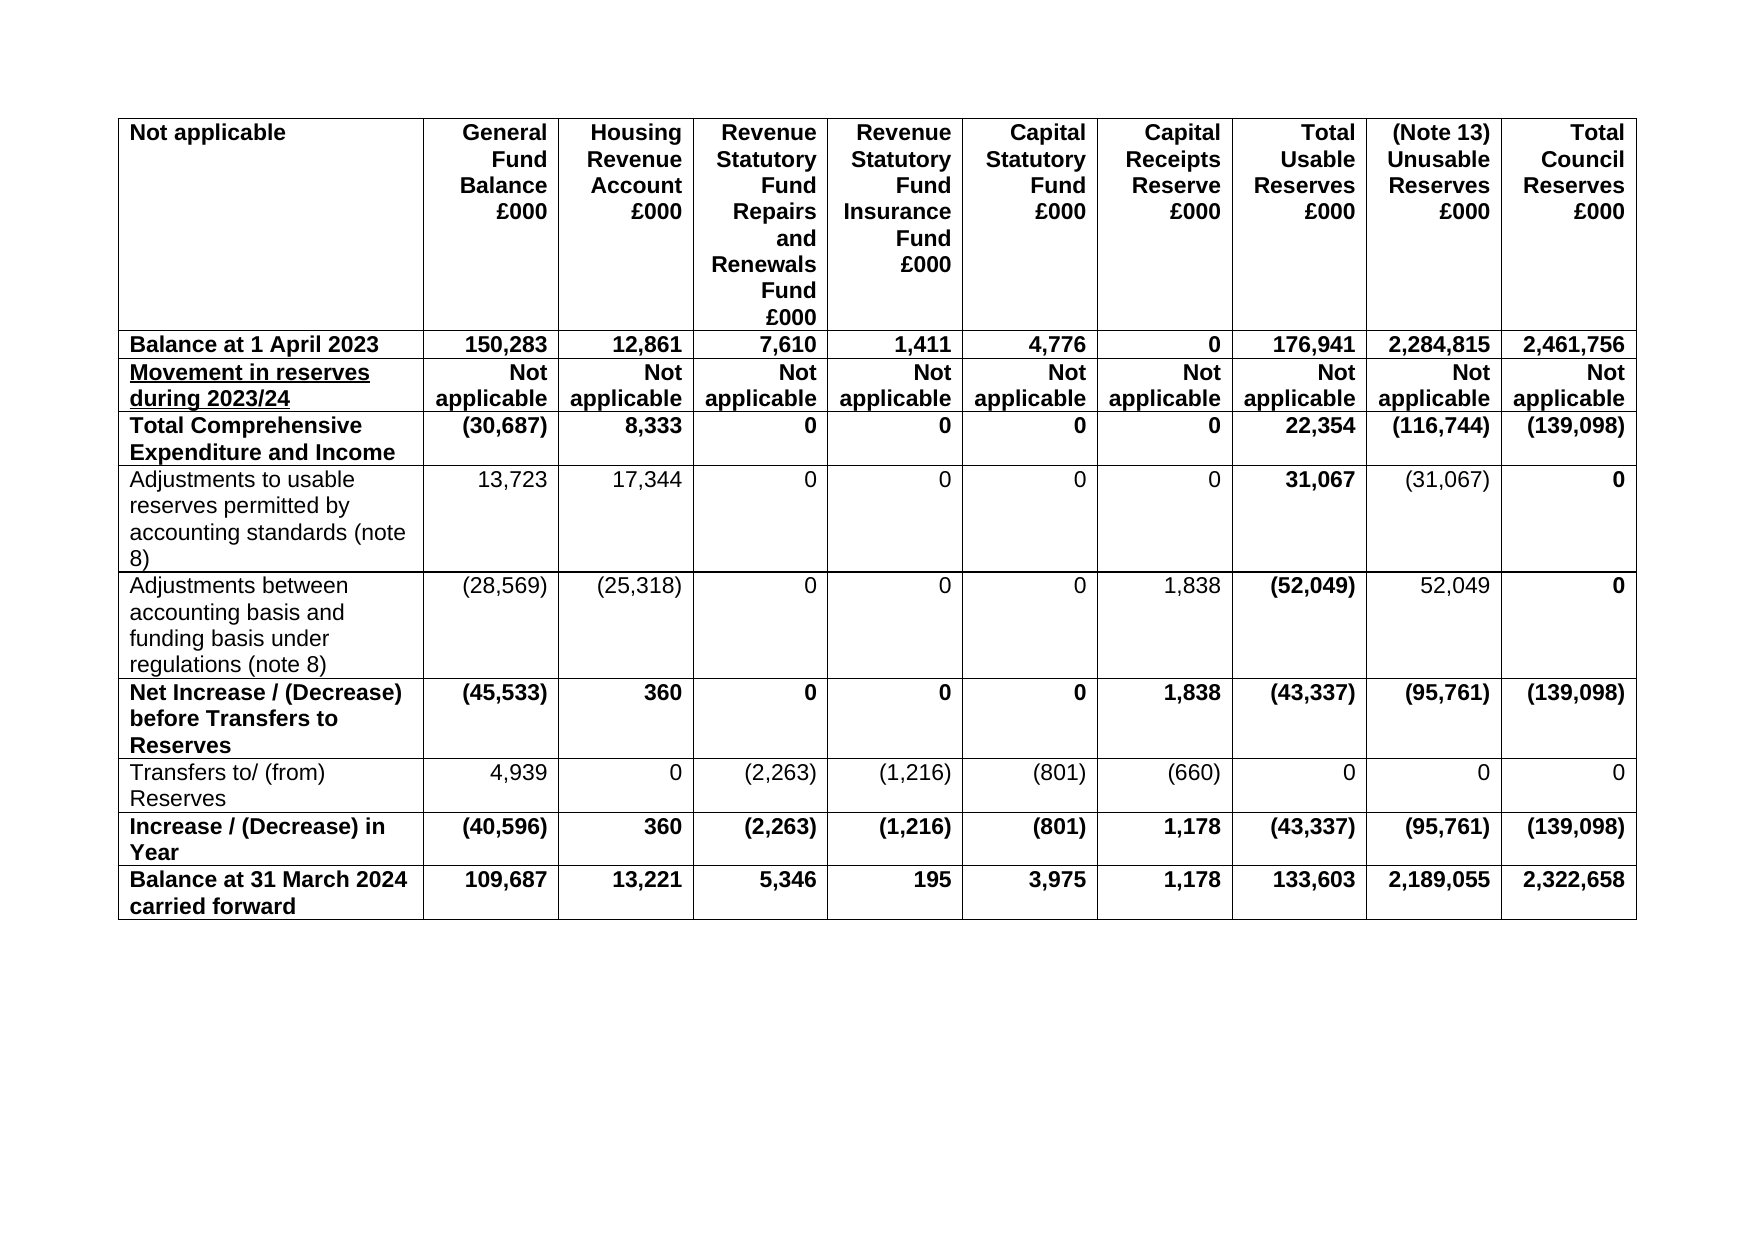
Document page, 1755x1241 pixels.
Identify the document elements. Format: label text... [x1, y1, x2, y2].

table_cell 13,221 [559, 866, 693, 919]
table_cell 31,067 [1233, 466, 1366, 571]
table_cell 1,178 [1098, 866, 1232, 919]
table_cell (52,049) [1233, 573, 1366, 678]
table_cell (139,098) [1502, 679, 1636, 758]
table_cell (43,337) [1233, 813, 1366, 865]
table_cell Movement in reserves during 2023/24 [119, 359, 423, 411]
table_cell Adjustments between accounting basis and funding basis under regulations (note 8) [119, 573, 423, 678]
table_cell 0 [828, 573, 962, 678]
table_header (Note 13) Unusable Reserves £000 [1367, 119, 1501, 330]
table_cell (95,761) [1367, 813, 1501, 865]
table_cell Not applicable [963, 359, 1097, 411]
table_cell (116,744) [1367, 412, 1501, 465]
table_cell (40,596) [424, 813, 558, 865]
table_cell Increase / (Decrease) in Year [119, 813, 423, 865]
table_cell 0 [828, 466, 962, 571]
table_header Revenue Statutory Fund Repairs and Renewals Fund £000 [694, 119, 827, 330]
table_cell (95,761) [1367, 679, 1501, 758]
table_cell 0 [1233, 759, 1366, 812]
table_cell 0 [694, 466, 827, 571]
table_cell 0 [1367, 759, 1501, 812]
table_cell 22,354 [1233, 412, 1366, 465]
table_cell (30,687) [424, 412, 558, 465]
table_header Total Usable Reserves £000 [1233, 119, 1366, 330]
table_cell 5,346 [694, 866, 827, 919]
table_cell 0 [963, 679, 1097, 758]
table_cell 0 [694, 573, 827, 678]
table_cell 2,189,055 [1367, 866, 1501, 919]
table_cell (45,533) [424, 679, 558, 758]
table_cell Transfers to/ (from) Reserves [119, 759, 423, 812]
table_cell 12,861 [559, 331, 693, 357]
table_cell Balance at 31 March 2024 carried forward [119, 866, 423, 919]
table_header Housing Revenue Account £000 [559, 119, 693, 330]
table_cell 176,941 [1233, 331, 1366, 357]
table_cell Not applicable [1098, 359, 1232, 411]
table_cell 1,178 [1098, 813, 1232, 865]
table_cell 1,838 [1098, 679, 1232, 758]
table_cell (139,098) [1502, 813, 1636, 865]
table_cell 0 [963, 412, 1097, 465]
table_cell 0 [694, 412, 827, 465]
table_cell (660) [1098, 759, 1232, 812]
table_header Capital Statutory Fund £000 [963, 119, 1097, 330]
table_cell 2,284,815 [1367, 331, 1501, 357]
table_cell Not applicable [424, 359, 558, 411]
table_cell Not applicable [828, 359, 962, 411]
table_cell 0 [559, 759, 693, 812]
table_cell 3,975 [963, 866, 1097, 919]
table_cell 0 [963, 573, 1097, 678]
table_cell 4,939 [424, 759, 558, 812]
table_header Revenue Statutory Fund Insurance Fund £000 [828, 119, 962, 330]
table_cell (43,337) [1233, 679, 1366, 758]
table_cell (28,569) [424, 573, 558, 678]
table_cell 2,322,658 [1502, 866, 1636, 919]
table_cell 4,776 [963, 331, 1097, 357]
table_cell 0 [1502, 759, 1636, 812]
table_cell (801) [963, 813, 1097, 865]
table_cell Net Increase / (Decrease) before Transfers to Reserves [119, 679, 423, 758]
table_cell 0 [1502, 573, 1636, 678]
table_cell 0 [828, 412, 962, 465]
table_cell Total Comprehensive Expenditure and Income [119, 412, 423, 465]
table_cell 0 [1502, 466, 1636, 571]
table_cell 0 [828, 679, 962, 758]
table_cell 195 [828, 866, 962, 919]
table_cell (801) [963, 759, 1097, 812]
table_cell 109,687 [424, 866, 558, 919]
table_cell (1,216) [828, 813, 962, 865]
table_cell Not applicable [1367, 359, 1501, 411]
table_cell 7,610 [694, 331, 827, 357]
table_cell (31,067) [1367, 466, 1501, 571]
table_cell Not applicable [1233, 359, 1366, 411]
table_cell 0 [963, 466, 1097, 571]
table_cell (139,098) [1502, 412, 1636, 465]
table_cell (1,216) [828, 759, 962, 812]
table_cell 133,603 [1233, 866, 1366, 919]
table_header General Fund Balance £000 [424, 119, 558, 330]
table_cell 0 [1098, 412, 1232, 465]
table_cell 2,461,756 [1502, 331, 1636, 357]
table_cell 52,049 [1367, 573, 1501, 678]
table_cell (25,318) [559, 573, 693, 678]
table_cell 150,283 [424, 331, 558, 357]
table_cell 360 [559, 813, 693, 865]
table_cell (2,263) [694, 759, 827, 812]
table_cell 13,723 [424, 466, 558, 571]
table_cell Not applicable [694, 359, 827, 411]
table_cell Adjustments to usable reserves permitted by accounting standards (note 8) [119, 466, 423, 571]
table_cell (2,263) [694, 813, 827, 865]
table_cell Not applicable [559, 359, 693, 411]
table_header Capital Receipts Reserve £000 [1098, 119, 1232, 330]
table_header Total Council Reserves £000 [1502, 119, 1636, 330]
table_cell 1,838 [1098, 573, 1232, 678]
table_cell Balance at 1 April 2023 [119, 331, 423, 357]
table_cell 0 [1098, 466, 1232, 571]
table_cell 360 [559, 679, 693, 758]
table_cell 17,344 [559, 466, 693, 571]
table_header Not applicable [119, 119, 423, 330]
table_cell Not applicable [1502, 359, 1636, 411]
table_cell 1,411 [828, 331, 962, 357]
table_cell 0 [694, 679, 827, 758]
table_cell 8,333 [559, 412, 693, 465]
table_cell 0 [1098, 331, 1232, 357]
